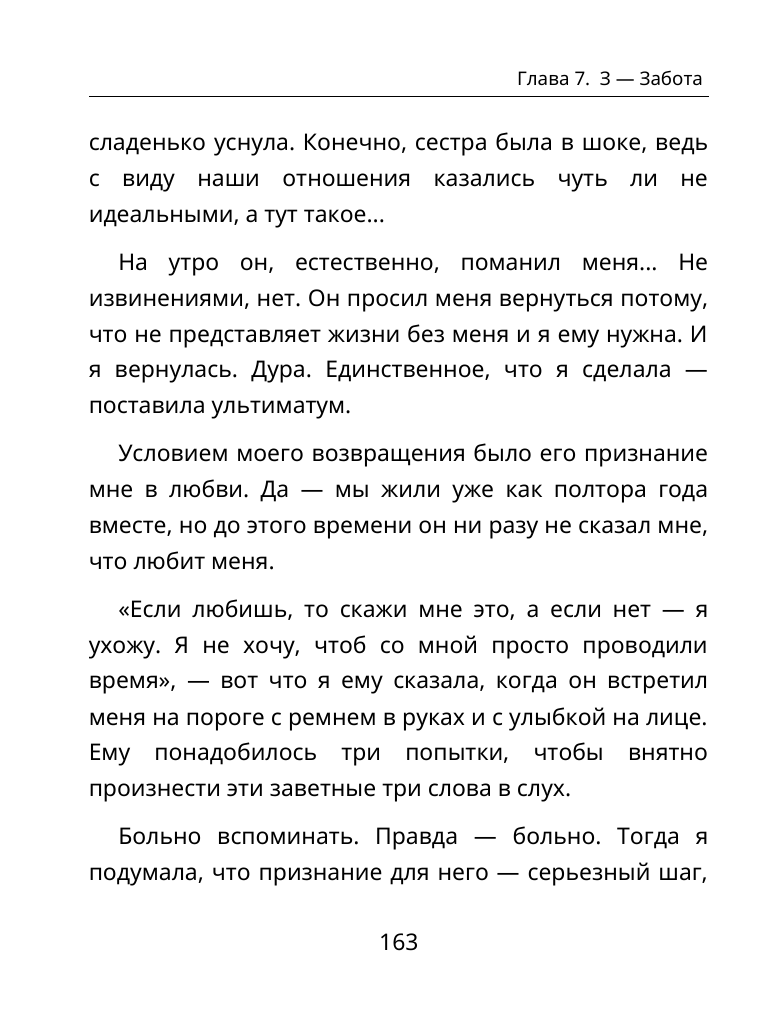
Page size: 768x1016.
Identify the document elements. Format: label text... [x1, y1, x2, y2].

text На утро он, естественно, поманил меня... Не извинениями, нет. Он просил меня вернуться потому, что не представляет жизни без меня и я ему нужна. И я вернулась. Дура. Единственное, что я сделала — поставила ультиматум. [88, 246, 709, 421]
text «Если любишь, то скажи мне это, а если нет — я ухожу. Я не хочу, чтоб со мной просто проводили время», — вот что я ему сказала, когда он встретил меня на пороге с ремнем в руках и с улыбкой на лице. Ему понадобилось три попытки, чтобы внятно произнести эти заветные три слова в слух. [88, 593, 709, 803]
text сладенько уснула. Конечно, сестра была в шоке, ведь с виду наши отношения казались чуть ли не идеальными, а тут такое... [88, 126, 709, 229]
text Больно вспоминать. Правда — больно. Тогда я подумала, что признание для него — серьезный шаг, [88, 820, 709, 887]
text Условием моего возвращения было его признание мне в любви. Да — мы жили уже как полтора года вместе, но до этого времени он ни разу не сказал мне, что любит меня. [88, 437, 709, 576]
